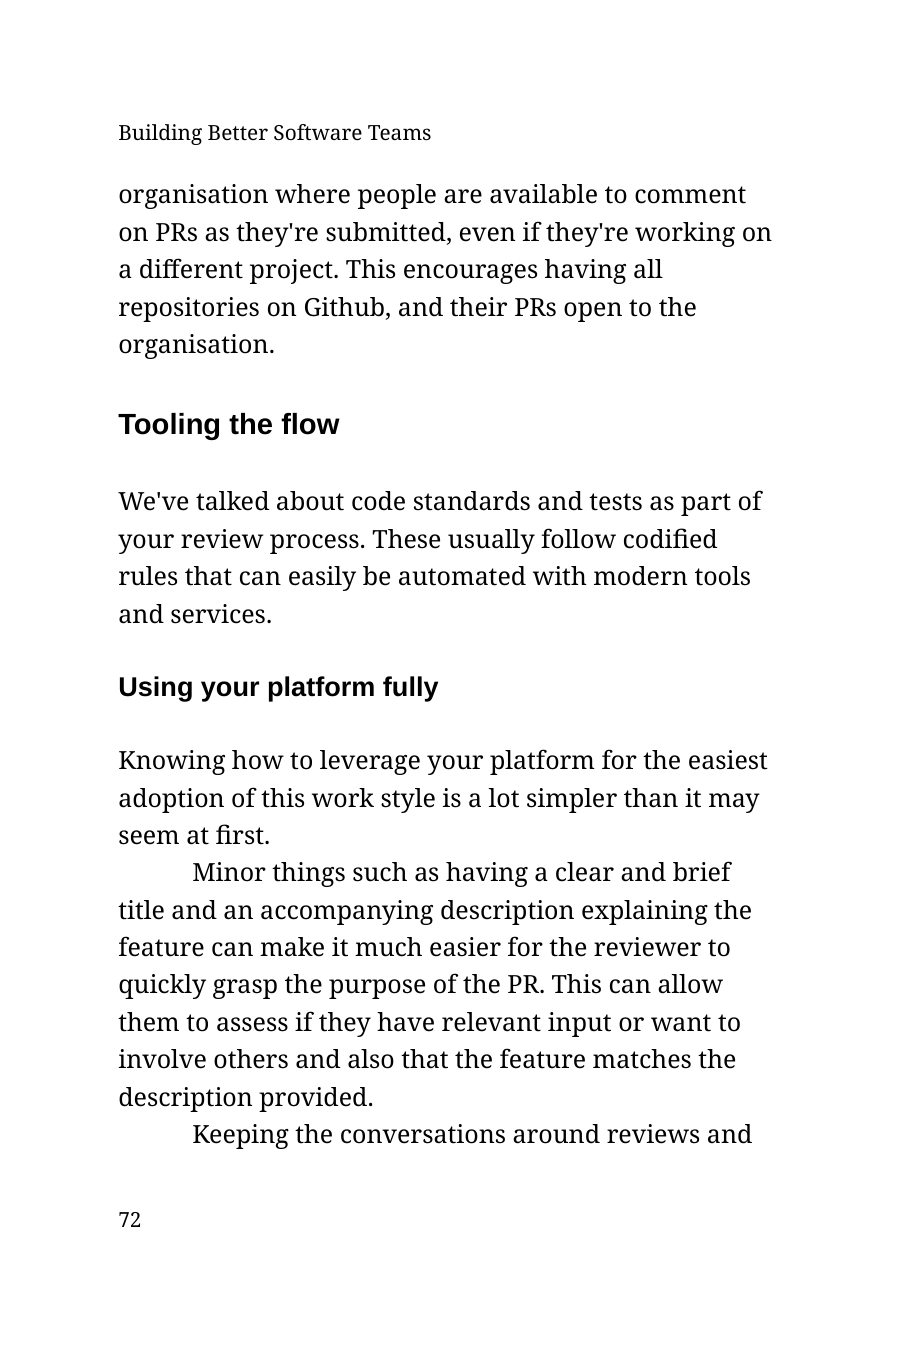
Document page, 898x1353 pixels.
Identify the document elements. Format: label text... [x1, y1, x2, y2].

text Knowing how to leverage your platform for the easiest adoption of this work style is a lot simpler than it may seem at first. [118, 743, 779, 852]
text We've talked about code standards and tests as part of your review process. These usually follow codified rules that can easily be automated with modern tools and services. [118, 484, 779, 630]
subtitle Using your platform fully [118, 671, 779, 702]
text Minor things such as having a clear and brief title and an accompanying description explaining the feature can make it much easier for the reviewer to quickly grasp the purpose of the PR. This can allow them to assess if they have relevant input or want to involve others and also that the feature matches the description provided. [118, 855, 779, 1113]
text Keeping the conversations around reviews and [118, 1117, 779, 1151]
subtitle Tooling the flow [118, 407, 779, 441]
text organisation where people are available to comment on PRs as they're submitted, even if they're working on a different project. This encourages having all repositories on Github, and their PRs open to the organisation. [118, 177, 779, 361]
